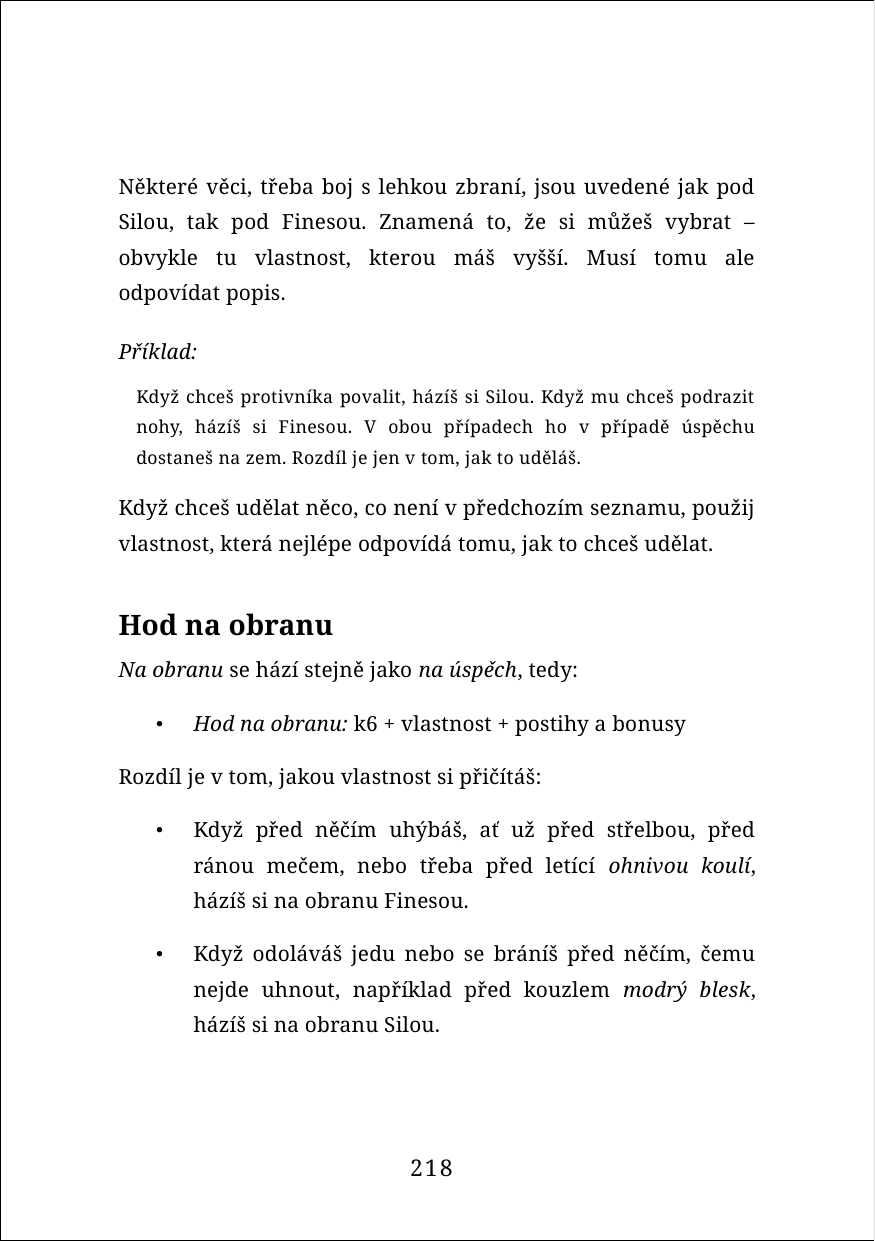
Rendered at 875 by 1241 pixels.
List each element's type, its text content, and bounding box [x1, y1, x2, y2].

list Když před něčím uhýbáš, ať už před střelbou, před ránou mečem, nebo třeba před letící ohnivou koulí, házíš si na obranu Finesou. [156, 815, 756, 915]
text Když chceš protivníka povalit, házíš si Silou. Když mu chceš podrazit nohy, házíš si Finesou. V obou případech ho v případě úspěchu dostaneš na zem. Rozdíl je jen v tom, jak to uděláš. [136, 385, 756, 469]
text Některé věci, třeba boj s lehkou zbraní, jsou uvedené jak pod Silou, tak pod Finesou. Znamená to, že si můžeš vybrat – obvykle tu vlastnost, kterou máš vyšší. Musí tomu ale odpovídat popis. [118, 172, 756, 307]
text Příklad: [118, 337, 756, 366]
text Na obranu se hází stejně jako na úspěch, tedy: [118, 656, 756, 684]
text Když chceš udělat něco, co není v předchozím seznamu, použij vlastnost, která nejlépe odpovídá tomu, jak to chceš udělat. [118, 493, 756, 557]
subtitle Hod na obranu [118, 606, 756, 644]
list Hod na obranu: k6 + vlastnost + postihy a bonusy [156, 709, 756, 737]
list Když odoláváš jedu nebo se bráníš před něčím, čemu nejde uhnout, například před kouzlem modrý blesk, házíš si na obranu Silou. [156, 939, 756, 1039]
text Rozdíl je v tom, jakou vlastnost si přičítáš: [118, 762, 756, 791]
